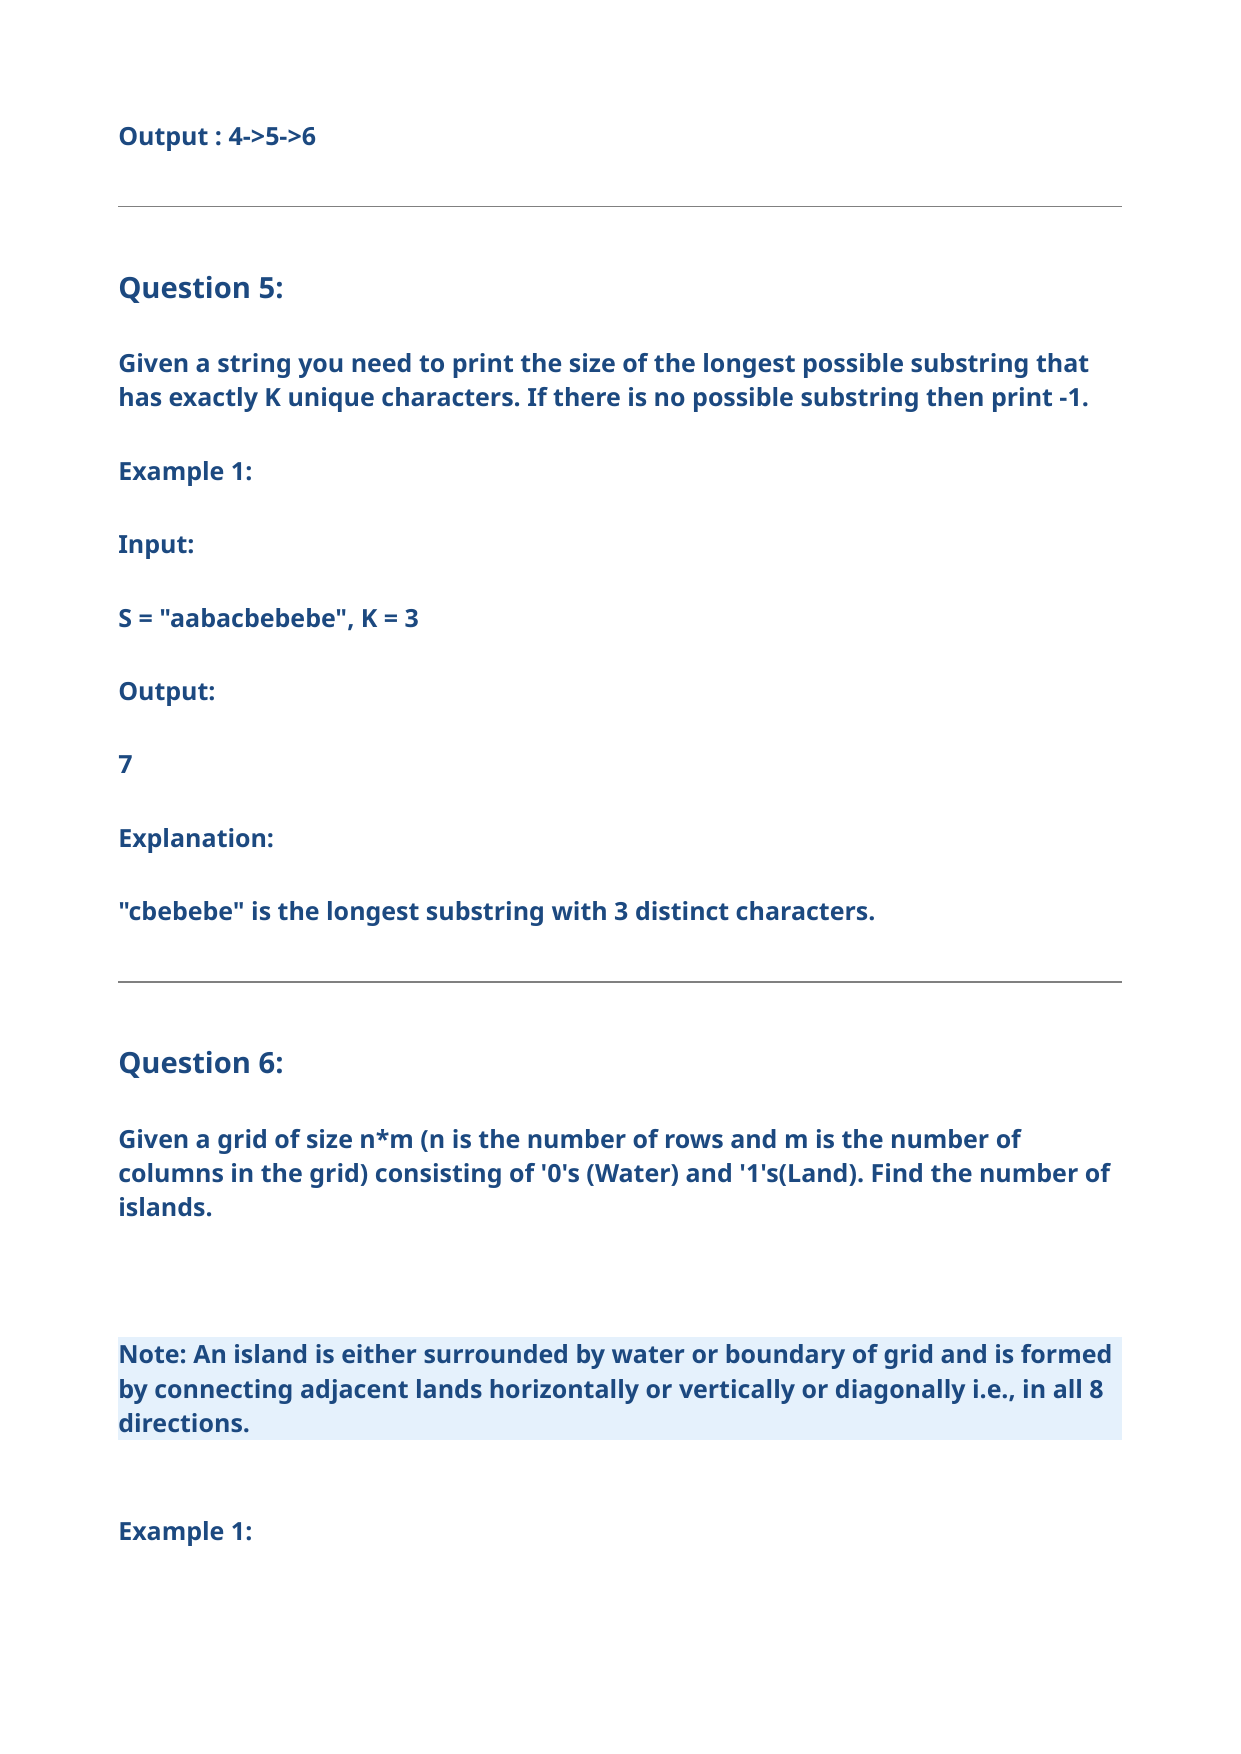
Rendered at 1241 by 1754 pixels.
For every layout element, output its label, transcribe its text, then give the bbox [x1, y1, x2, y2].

text "cbebebe" is the longest substring with 3 distinct characters. [118, 894, 1122, 928]
text Explanation: [118, 820, 1122, 855]
text Output: [118, 673, 1122, 708]
subtitle Question 6: [118, 1043, 1122, 1082]
text Example 1: [118, 1513, 1122, 1547]
text Given a grid of size n*m (n is the number of rows and m is the number of columns in the grid) consisting of '0's (Water) and '1's(Land). Find the number of islands. [118, 1121, 1122, 1224]
subtitle Question 5: [118, 267, 1122, 307]
text 7 [118, 747, 1122, 781]
text Example 1: [118, 453, 1122, 487]
text Output : 4->5->6 [118, 118, 1122, 152]
text Given a string you need to print the size of the longest possible substring that has exactly K unique characters. If there is no possible substring then print -1. [118, 345, 1122, 414]
text S = "aabacbebebe", K = 3 [118, 600, 1122, 634]
text Note: An island is either surrounded by water or boundary of grid and is formed by connecting adjacent lands horizontally or vertically or diagonally i.e., in all 8 directions. [118, 1337, 1122, 1440]
text Input: [118, 527, 1122, 561]
